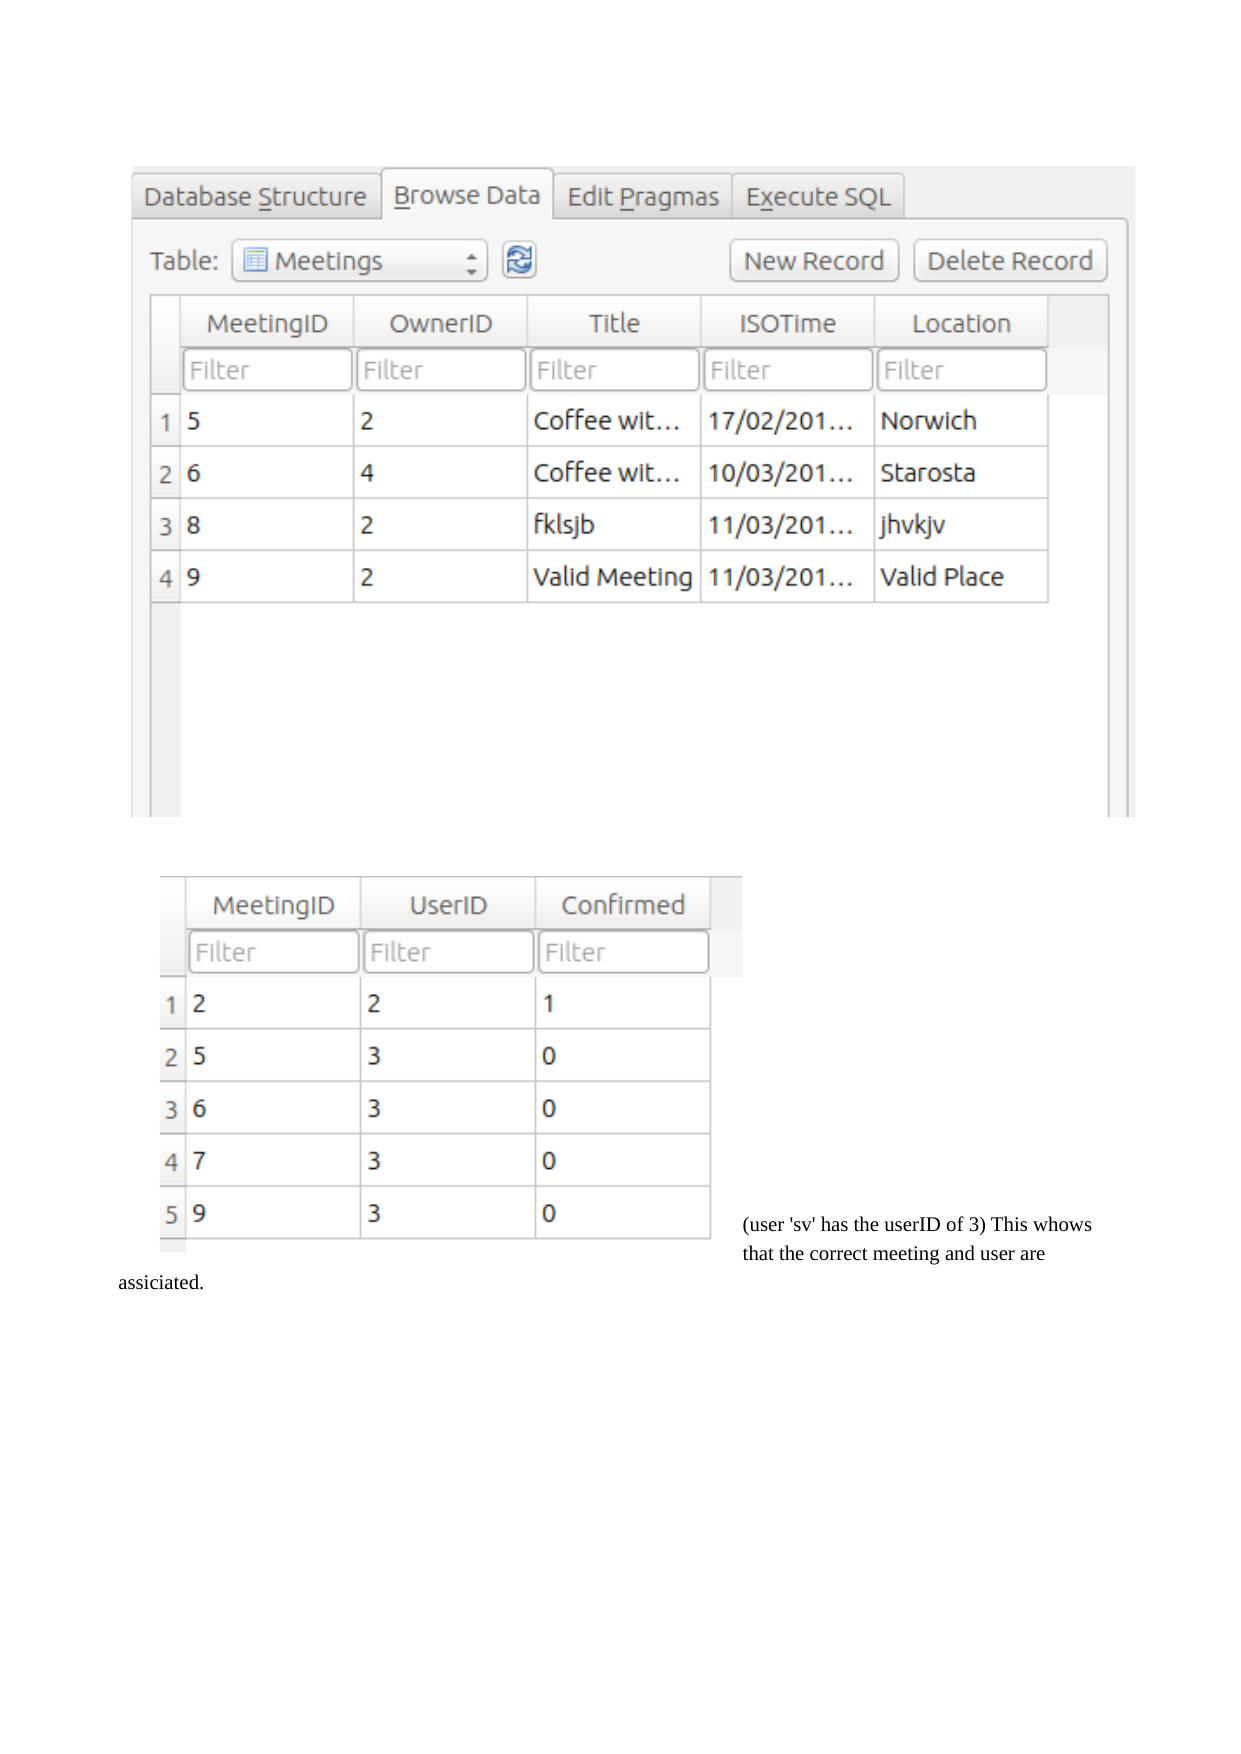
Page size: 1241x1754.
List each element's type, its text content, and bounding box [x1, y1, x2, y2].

picture [131, 166, 1136, 817]
text (user 'sv' has the userID of 3) This whows that the correct meeting and user are assiciated. [118, 1212, 1122, 1294]
picture [159, 876, 743, 1252]
